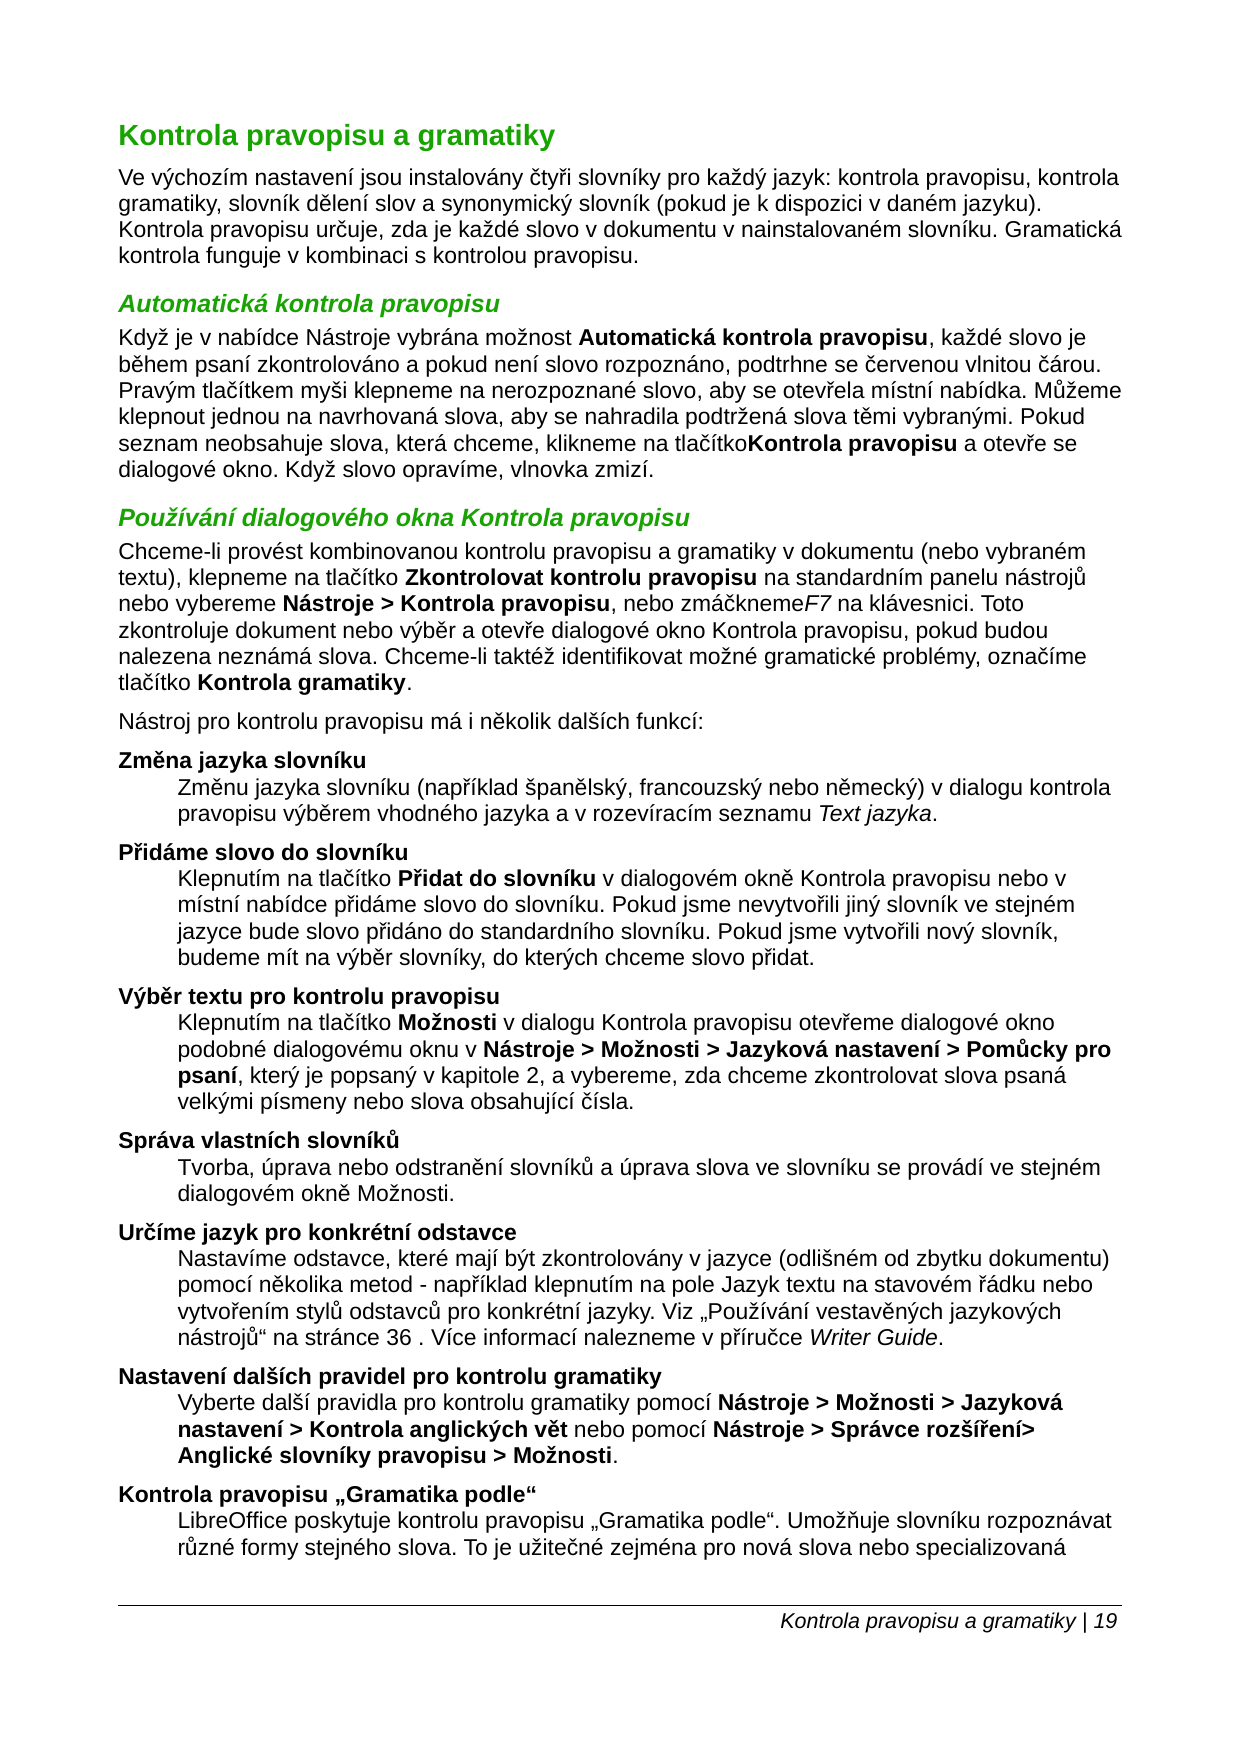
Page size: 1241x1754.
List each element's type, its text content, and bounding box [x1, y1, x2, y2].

text Změnu jazyka slovníku (například španělský, francouzský nebo německý) v dialogu kontrola pravopisu výběrem vhodného jazyka a v rozevíracím seznamu Text jazyka. [177, 773, 1122, 826]
text Nastavení dalších pravidel pro kontrolu gramatiky [118, 1363, 1122, 1389]
text Vyberte další pravidla pro kontrolu gramatiky pomocí Nástroje > Možnosti > Jazyková nastavení > Kontrola anglických vět nebo pomocí Nástroje > Správce rozšíření> Anglické slovníky pravopisu > Možnosti. [177, 1389, 1122, 1468]
text Změna jazyka slovníku [118, 747, 1122, 773]
text Výběr textu pro kontrolu pravopisu [118, 983, 1122, 1009]
text Tvorba, úprava nebo odstranění slovníků a úprava slova ve slovníku se provádí ve stejném dialogovém okně Možnosti. [177, 1153, 1122, 1206]
text Ve výchozím nastavení jsou instalovány čtyři slovníky pro každý jazyk: kontrola pravopisu, kontrola gramatiky, slovník dělení slov a synonymický slovník (pokud je k dispozici v daném jazyku). Kontrola pravopisu určuje, zda je každé slovo v dokumentu v nainstalovaném slovníku. Gramatická kontrola funguje v kombinaci s kontrolou pravopisu. [118, 163, 1122, 269]
text Klepnutím na tlačítko Přidat do slovníku v dialogovém okně Kontrola pravopisu nebo v místní nabídce přidáme slovo do slovníku. Pokud jsme nevytvořili jiný slovník ve stejném jazyce bude slovo přidáno do standardního slovníku. Pokud jsme vytvořili nový slovník, budeme mít na výběr slovníky, do kterých chceme slovo přidat. [177, 865, 1122, 970]
text Nástroj pro kontrolu pravopisu má i několik dalších funkcí: [118, 708, 1122, 734]
text Nastavíme odstavce, které mají být zkontrolovány v jazyce (odlišném od zbytku dokumentu) pomocí několika metod - například klepnutím na pole Jazyk textu na stavovém řádku nebo vytvořením stylů odstavců pro konkrétní jazyky. Viz „ Používání vestavěných jazykových nástrojů“ na stránce 35 . Více informací nalezneme v příručce Writer Guide. [177, 1245, 1122, 1351]
subtitle Používání dialogového okna Kontrola pravopisu [118, 503, 1122, 532]
text Kontrola pravopisu „Gramatika podle“ [118, 1481, 1122, 1507]
text Klepnutím na tlačítko Možnosti v dialogu Kontrola pravopisu otevřeme dialogové okno podobné dialogovému oknu v Nástroje > Možnosti > Jazyková nastavení > Pomůcky pro psaní, který je popsaný v kapitole 2, a vybereme, zda chceme zkontrolovat slova psaná velkými písmeny nebo slova obsahující čísla. [177, 1009, 1122, 1115]
subtitle Automatická kontrola pravopisu [118, 289, 1122, 318]
text Správa vlastních slovníků [118, 1127, 1122, 1153]
subtitle Kontrola pravopisu a gramatiky [118, 118, 1122, 152]
text Určíme jazyk pro konkrétní odstavce [118, 1219, 1122, 1245]
text Když je v nabídce Nástroje vybrána možnost Automatická kontrola pravopisu, každé slovo je během psaní zkontrolováno a pokud není slovo rozpoznáno, podtrhne se červenou vlnitou čárou. Pravým tlačítkem myši klepneme na nerozpoznané slovo, aby se otevřela místní nabídka. Můžeme klepnout jednou na navrhovaná slova, aby se nahradila podtržená slova těmi vybranými. Pokud seznam neobsahuje slova, která chceme, klikneme na tlačítkoKontrola pravopisu a otevře se dialogové okno. Když slovo opravíme, vlnovka zmizí. [118, 324, 1122, 482]
text Přidáme slovo do slovníku [118, 839, 1122, 865]
text Chceme-li provést kombinovanou kontrolu pravopisu a gramatiky v dokumentu (nebo vybraném textu), klepneme na tlačítko Zkontrolovat kontrolu pravopisu na standardním panelu nástrojů nebo vybereme Nástroje > Kontrola pravopisu, nebo zmáčknemeF7 na klávesnici. Toto zkontroluje dokument nebo výběr a otevře dialogové okno Kontrola pravopisu, pokud budou nalezena neznámá slova. Chceme-li taktéž identifikovat možné gramatické problémy, označíme tlačítko Kontrola gramatiky. [118, 538, 1122, 696]
text LibreOffice poskytuje kontrolu pravopisu „Gramatika podle“. Umožňuje slovníku rozpoznávat různé formy stejného slova. To je užitečné zejména pro nová slova nebo specializovaná [177, 1507, 1122, 1560]
